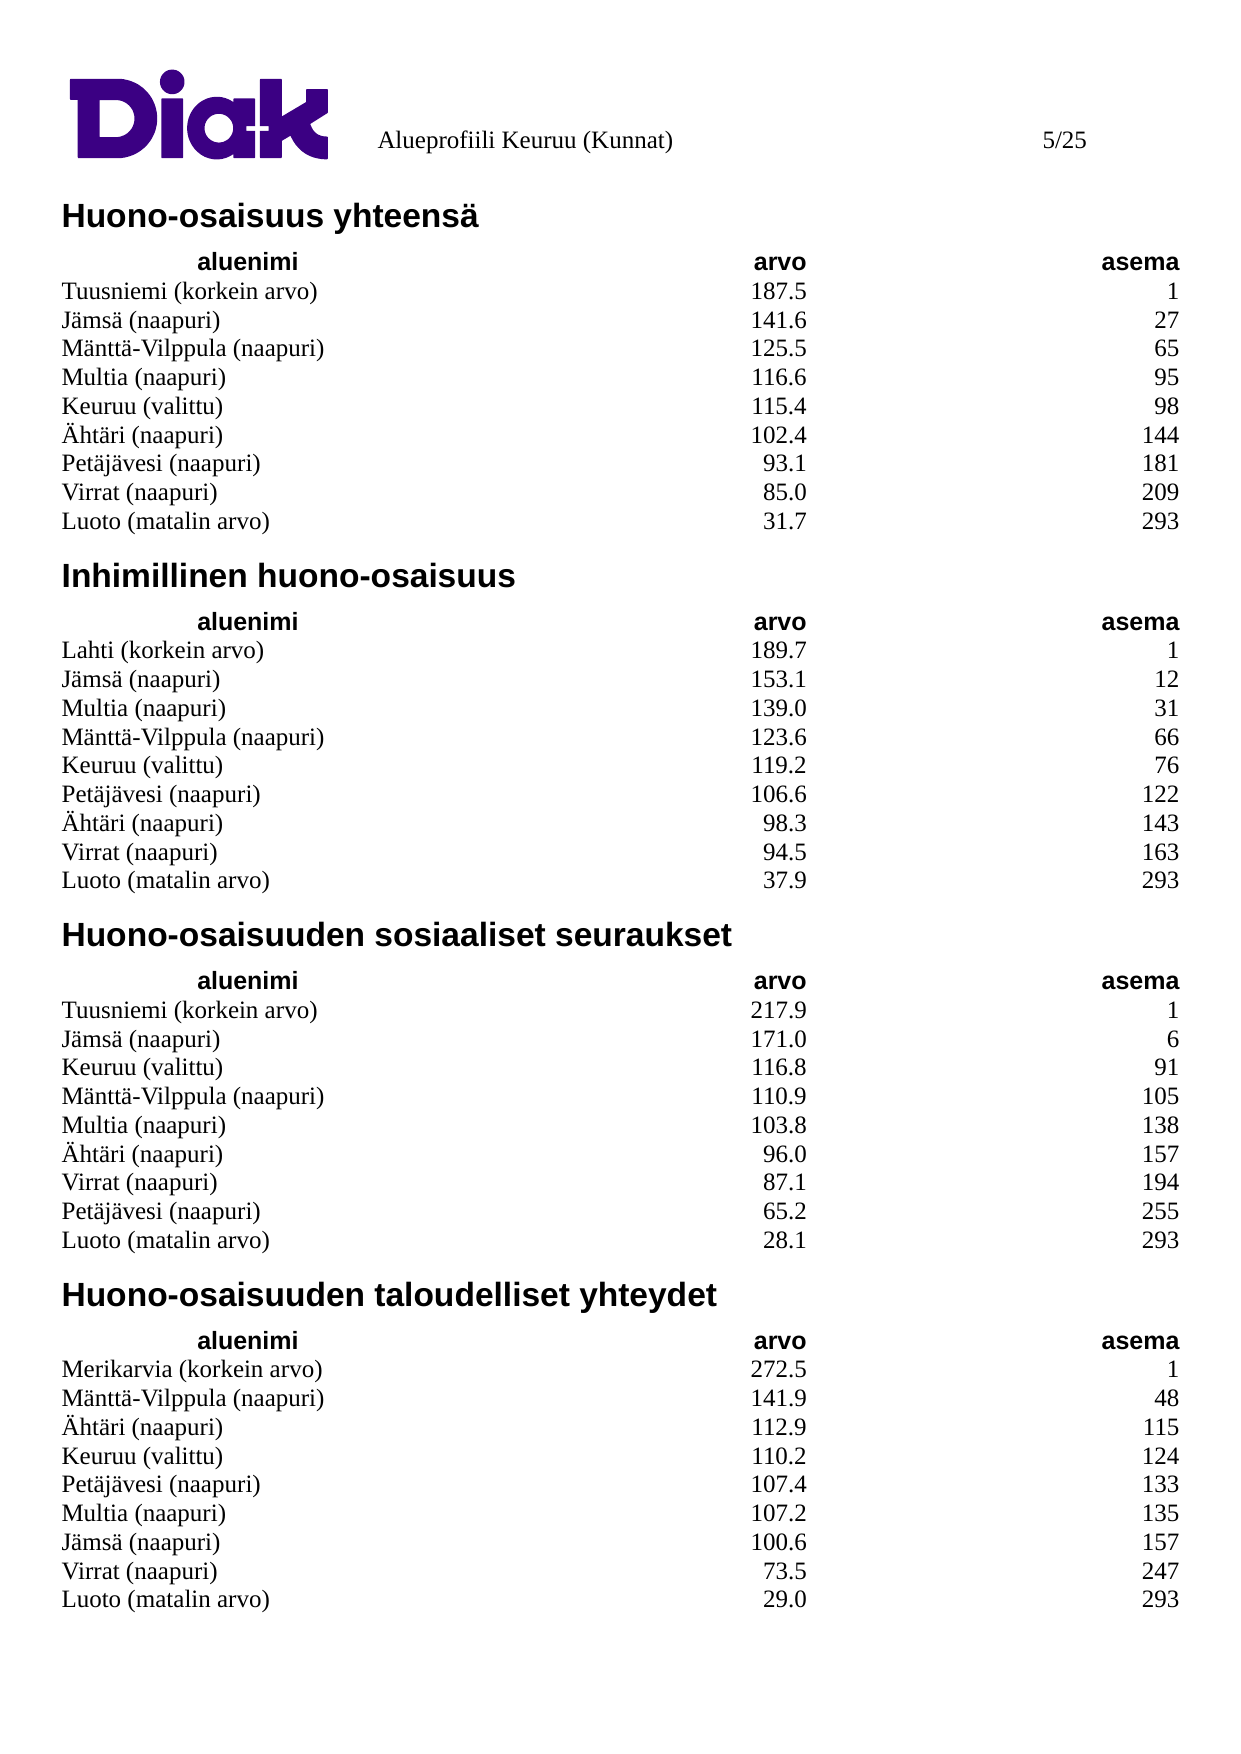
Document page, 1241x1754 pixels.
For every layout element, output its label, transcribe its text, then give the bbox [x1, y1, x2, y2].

table_cell 209 [806, 477, 1179, 506]
table_cell 153.1 [434, 664, 806, 693]
subtitle Huono-osaisuuden sosiaaliset seuraukset [61, 915, 1179, 954]
table_cell 87.1 [434, 1168, 806, 1196]
table_cell 125.5 [434, 334, 806, 362]
table_cell 189.7 [434, 636, 806, 664]
table_cell 76 [806, 751, 1179, 779]
table_cell 247 [806, 1556, 1179, 1584]
table_cell Mänttä-Vilppula (naapuri) [61, 722, 434, 751]
table_cell Ähtäri (naapuri) [61, 1412, 434, 1441]
table_cell 37.9 [434, 866, 806, 894]
table_cell 28.1 [434, 1225, 806, 1254]
table_cell 96.0 [434, 1139, 806, 1167]
table_cell 163 [806, 837, 1179, 866]
table_cell Tuusniemi (korkein arvo) [61, 276, 434, 305]
table_cell 119.2 [434, 751, 806, 779]
table_cell 115 [806, 1412, 1179, 1441]
table_cell Virrat (naapuri) [61, 1556, 434, 1584]
table_cell Luoto (matalin arvo) [61, 506, 434, 535]
table_header arvo [434, 1326, 806, 1354]
table_cell Mänttä-Vilppula (naapuri) [61, 1081, 434, 1110]
table_header arvo [434, 247, 806, 276]
table_header asema [806, 966, 1179, 995]
table_cell 73.5 [434, 1556, 806, 1584]
table_cell Luoto (matalin arvo) [61, 1225, 434, 1254]
table_cell Ähtäri (naapuri) [61, 808, 434, 837]
table_cell 157 [806, 1139, 1179, 1167]
table_cell 6 [806, 1024, 1179, 1052]
table_cell 293 [806, 1225, 1179, 1254]
table_cell 31.7 [434, 506, 806, 535]
table_header asema [806, 607, 1179, 636]
table_cell 139.0 [434, 693, 806, 722]
table_cell Lahti (korkein arvo) [61, 636, 434, 664]
table_cell 144 [806, 420, 1179, 448]
table_cell 110.2 [434, 1441, 806, 1469]
table_cell 65.2 [434, 1196, 806, 1225]
table_cell 187.5 [434, 276, 806, 305]
table_cell Luoto (matalin arvo) [61, 1585, 434, 1613]
table_cell 102.4 [434, 420, 806, 448]
table_cell Multia (naapuri) [61, 1110, 434, 1139]
table_cell 1 [806, 636, 1179, 664]
table_cell 103.8 [434, 1110, 806, 1139]
table_cell 116.6 [434, 362, 806, 391]
table_cell 293 [806, 1585, 1179, 1613]
table_cell 98 [806, 391, 1179, 420]
table_cell 116.8 [434, 1053, 806, 1081]
table_cell 135 [806, 1498, 1179, 1527]
table_cell 194 [806, 1168, 1179, 1196]
table_cell Ähtäri (naapuri) [61, 1139, 434, 1167]
table_cell 91 [806, 1053, 1179, 1081]
table_cell 95 [806, 362, 1179, 391]
table_cell Multia (naapuri) [61, 1498, 434, 1527]
table_cell 141.6 [434, 305, 806, 333]
table_cell 107.2 [434, 1498, 806, 1527]
table_cell Luoto (matalin arvo) [61, 866, 434, 894]
table_cell Keuruu (valittu) [61, 391, 434, 420]
table_cell Tuusniemi (korkein arvo) [61, 995, 434, 1024]
table_cell 27 [806, 305, 1179, 333]
table_header asema [806, 1326, 1179, 1354]
table_cell 105 [806, 1081, 1179, 1110]
table_cell 1 [806, 1355, 1179, 1383]
table_cell 112.9 [434, 1412, 806, 1441]
table_cell 293 [806, 866, 1179, 894]
table_cell Keuruu (valittu) [61, 751, 434, 779]
table_cell 48 [806, 1383, 1179, 1412]
table_cell 157 [806, 1527, 1179, 1556]
table_cell 115.4 [434, 391, 806, 420]
table_cell Mänttä-Vilppula (naapuri) [61, 1383, 434, 1412]
table_cell 110.9 [434, 1081, 806, 1110]
table_cell 66 [806, 722, 1179, 751]
table_cell 141.9 [434, 1383, 806, 1412]
table_header aluenimi [61, 247, 434, 276]
table_cell Jämsä (naapuri) [61, 664, 434, 693]
table_cell Merikarvia (korkein arvo) [61, 1355, 434, 1383]
table_cell 1 [806, 276, 1179, 305]
table_header aluenimi [61, 966, 434, 995]
table_cell 12 [806, 664, 1179, 693]
subtitle Huono-osaisuus yhteensä [61, 196, 1179, 235]
table_cell 106.6 [434, 779, 806, 808]
table_cell 217.9 [434, 995, 806, 1024]
table_cell Ähtäri (naapuri) [61, 420, 434, 448]
table_cell 1 [806, 995, 1179, 1024]
table_cell 98.3 [434, 808, 806, 837]
table_cell 123.6 [434, 722, 806, 751]
table_cell 122 [806, 779, 1179, 808]
table_cell Virrat (naapuri) [61, 477, 434, 506]
table_cell Multia (naapuri) [61, 362, 434, 391]
table_cell 272.5 [434, 1355, 806, 1383]
table_cell 138 [806, 1110, 1179, 1139]
table_cell Multia (naapuri) [61, 693, 434, 722]
subtitle Inhimillinen huono-osaisuus [61, 556, 1179, 594]
table_cell Virrat (naapuri) [61, 1168, 434, 1196]
table_cell Keuruu (valittu) [61, 1053, 434, 1081]
table_header arvo [434, 966, 806, 995]
table_header asema [806, 247, 1179, 276]
table_cell 94.5 [434, 837, 806, 866]
table_cell Petäjävesi (naapuri) [61, 449, 434, 477]
table_header arvo [434, 607, 806, 636]
table_header aluenimi [61, 607, 434, 636]
table_cell 255 [806, 1196, 1179, 1225]
table_cell 107.4 [434, 1470, 806, 1498]
table_cell Petäjävesi (naapuri) [61, 1470, 434, 1498]
table_cell Virrat (naapuri) [61, 837, 434, 866]
table_cell 93.1 [434, 449, 806, 477]
subtitle Huono-osaisuuden taloudelliset yhteydet [61, 1274, 1179, 1313]
table_cell 181 [806, 449, 1179, 477]
table_cell Petäjävesi (naapuri) [61, 1196, 434, 1225]
table_cell 143 [806, 808, 1179, 837]
table_cell 171.0 [434, 1024, 806, 1052]
table_cell 31 [806, 693, 1179, 722]
table_cell 65 [806, 334, 1179, 362]
table_cell Mänttä-Vilppula (naapuri) [61, 334, 434, 362]
table_cell Jämsä (naapuri) [61, 1024, 434, 1052]
table_cell 85.0 [434, 477, 806, 506]
table_header aluenimi [61, 1326, 434, 1354]
table_cell 124 [806, 1441, 1179, 1469]
table_cell 133 [806, 1470, 1179, 1498]
table_cell Keuruu (valittu) [61, 1441, 434, 1469]
table_cell Jämsä (naapuri) [61, 305, 434, 333]
table_cell 29.0 [434, 1585, 806, 1613]
table_cell Petäjävesi (naapuri) [61, 779, 434, 808]
table_cell 293 [806, 506, 1179, 535]
table_cell Jämsä (naapuri) [61, 1527, 434, 1556]
table_cell 100.6 [434, 1527, 806, 1556]
